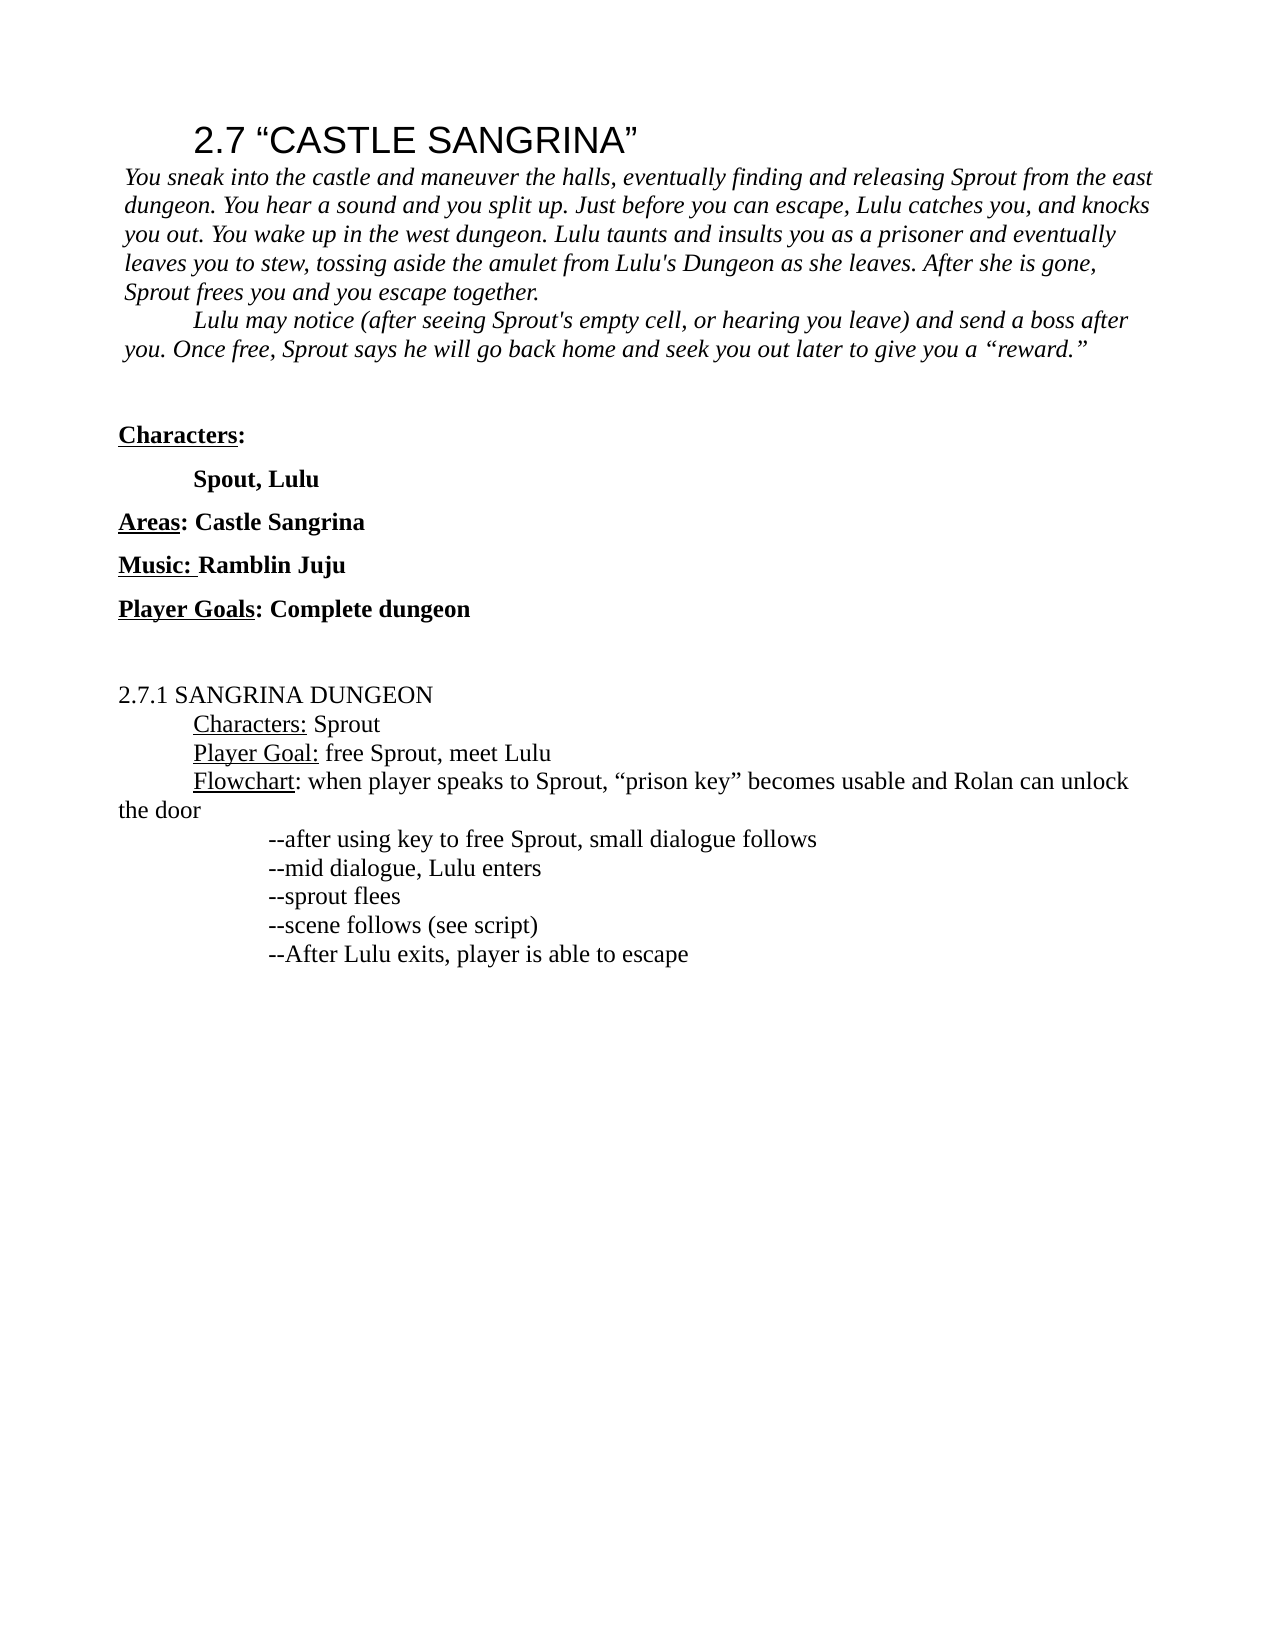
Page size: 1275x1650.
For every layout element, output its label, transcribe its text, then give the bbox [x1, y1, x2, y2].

text You sneak into the castle and maneuver the halls, eventually finding and releasing Sprout from the east dungeon. You hear a sound and you split up. Just before you can escape, Lulu catches you, and knocks you out. You wake up in the west dungeon. Lulu taunts and insults you as a prisoner and eventually leaves you to stew, tossing aside the amulet from Lulu's Dungeon as she leaves. After she is gone, Sprout frees you and you escape together. [124, 162, 1157, 306]
text Characters: [118, 421, 1157, 449]
text Player Goal: free Sprout, meet Lulu [118, 738, 1157, 766]
text --sprout flees [118, 881, 1157, 910]
text Music: Ramblin Juju [118, 551, 1157, 579]
text --scene follows (see script) [118, 910, 1157, 939]
text Player Goals: Complete dungeon [118, 594, 1157, 623]
text Areas: Castle Sangrina [118, 507, 1157, 536]
subtitle 2.7 “CASTLE SANGRINA” [193, 118, 1157, 162]
text Characters: Sprout [118, 709, 1157, 738]
text Flowchart: when player speaks to Sprout, “prison key” becomes usable and Rolan can unlock the door [118, 766, 1157, 824]
text Lulu may notice (after seeing Sprout's empty cell, or hearing you leave) and send a boss after you. Once free, Sprout says he will go back home and seek you out later to give you a “reward.” [124, 306, 1157, 363]
text 2.7.1 SANGRINA DUNGEON [118, 680, 1157, 709]
text --mid dialogue, Lulu enters [118, 853, 1157, 881]
text --After Lulu exits, player is able to escape [118, 939, 1157, 968]
text --after using key to free Sprout, small dialogue follows [118, 824, 1157, 853]
text Spout, Lulu [118, 464, 1157, 493]
